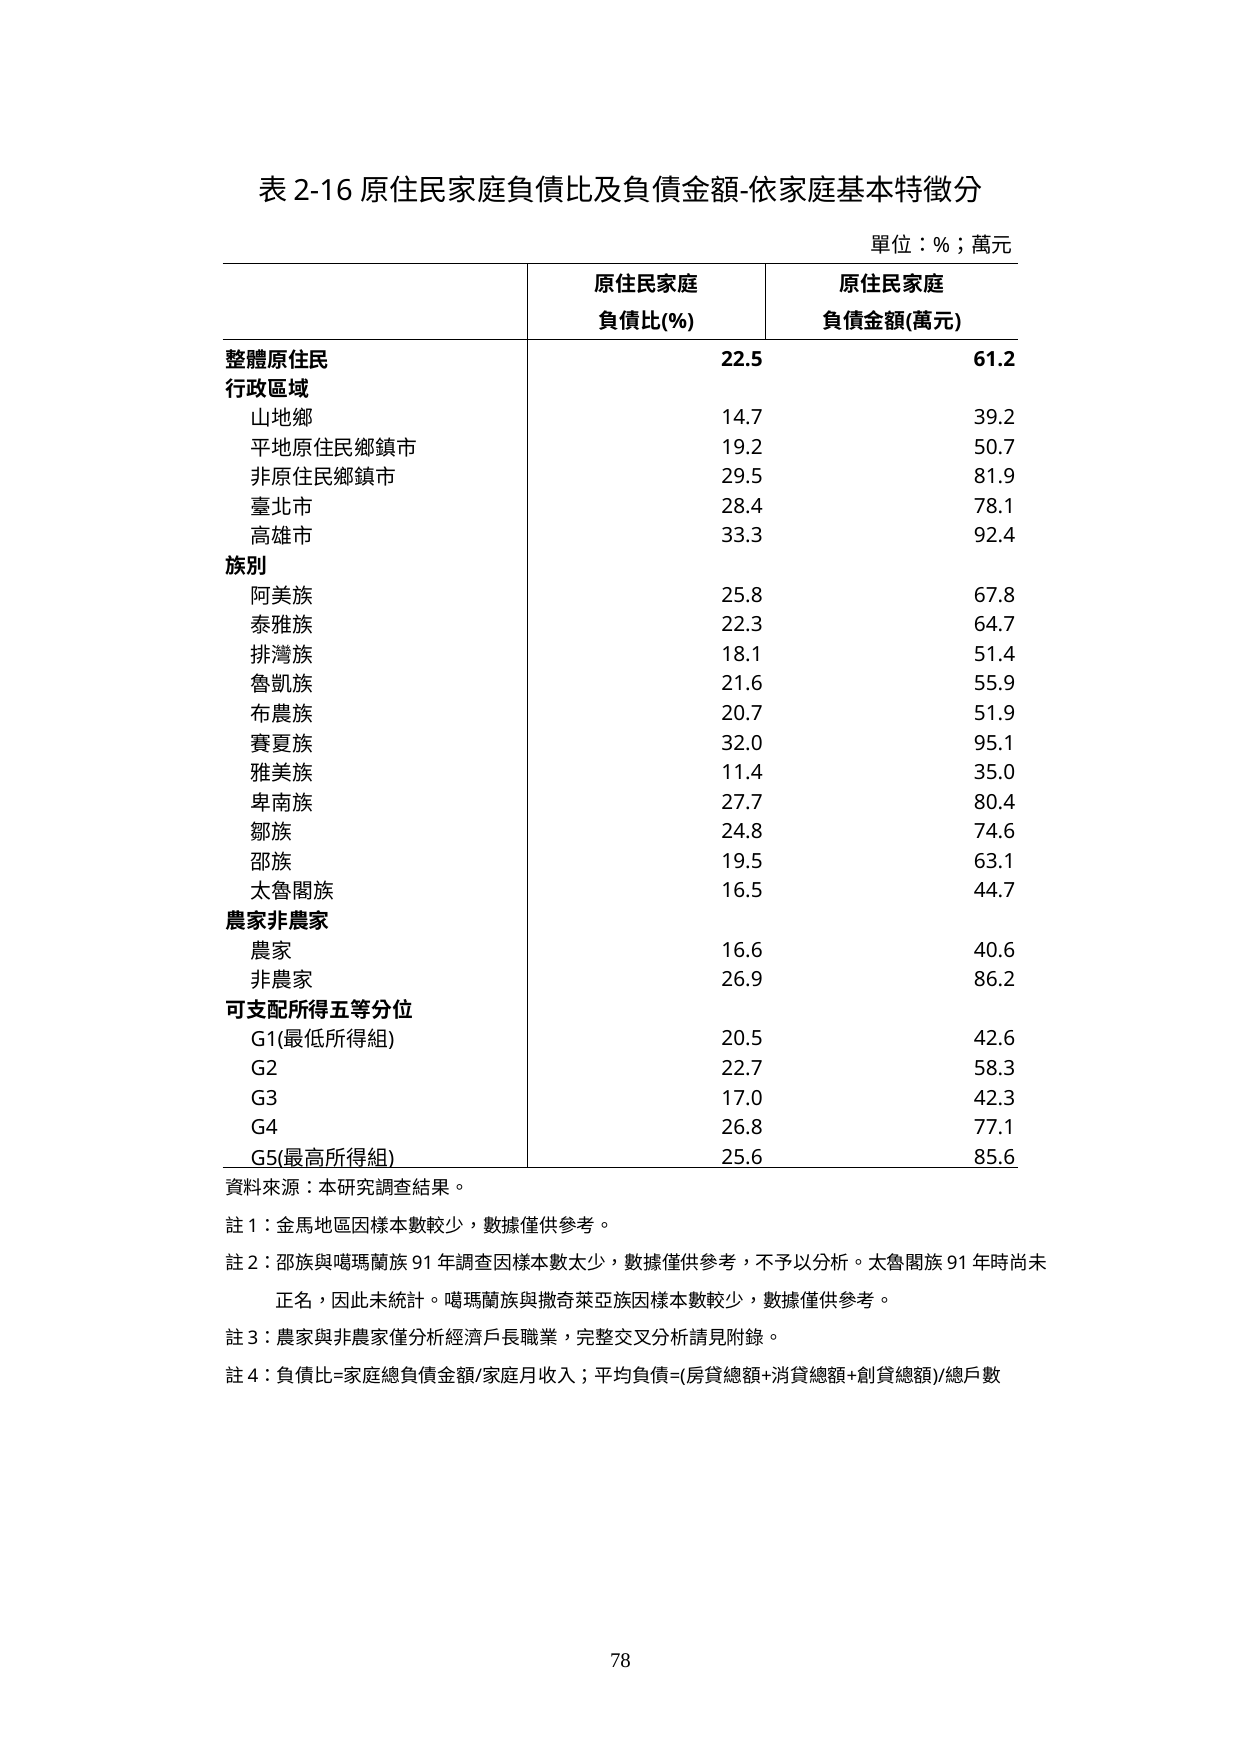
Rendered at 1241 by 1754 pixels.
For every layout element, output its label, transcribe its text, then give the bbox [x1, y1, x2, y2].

table_cell 25.8 [528, 575, 765, 605]
table_cell 28.4 [528, 486, 765, 516]
table_header 原住民家庭 負債比(%) [528, 264, 765, 338]
table_cell 92.4 [765, 516, 1018, 546]
table_cell [528, 989, 765, 1019]
table_cell 42.3 [765, 1078, 1018, 1108]
table_cell G2 [223, 1049, 527, 1078]
table_cell 22.5 [528, 340, 765, 368]
table_cell 泰雅族 [223, 605, 527, 634]
table_cell 農家 [223, 930, 527, 960]
table_cell 35.0 [765, 753, 1018, 782]
table_header 原住民家庭 負債金額(萬元) [766, 264, 1018, 338]
table_cell 29.5 [528, 457, 765, 486]
table_cell 42.6 [765, 1019, 1018, 1048]
table_cell 雅美族 [223, 753, 527, 782]
text 註4：負債比=家庭總負債金額/家庭月收入；平均負債=(房貸總額+消貸總額+創貸總額)/總戶數 [225, 1355, 1047, 1393]
table_cell 山地鄉 [223, 398, 527, 427]
table_cell G3 [223, 1078, 527, 1108]
table_cell 50.7 [765, 427, 1018, 457]
table_cell 22.3 [528, 605, 765, 634]
table_cell 非農家 [223, 960, 527, 989]
table_cell 33.3 [528, 516, 765, 546]
table_cell 17.0 [528, 1078, 765, 1108]
table_cell G5(最高所得組) [223, 1137, 527, 1167]
table_cell 可支配所得五等分位 [223, 989, 527, 1019]
table_cell 32.0 [528, 723, 765, 753]
text 註3：農家與非農家僅分析經濟戶長職業，完整交叉分析請見附錄。 [225, 1318, 1047, 1355]
text 表2-16 原住民家庭負債比及負債金額-依家庭基本特徵分 [187, 150, 1053, 225]
table_cell 61.2 [765, 340, 1018, 368]
table_cell 賽夏族 [223, 723, 527, 753]
table_cell 77.1 [765, 1108, 1018, 1137]
table_cell 26.8 [528, 1108, 765, 1137]
table_cell 22.7 [528, 1049, 765, 1078]
text 資料來源：本研究調查結果。 [225, 1168, 1047, 1205]
table_cell 39.2 [765, 398, 1018, 427]
table_cell 整體原住民 [223, 340, 527, 368]
table_cell 卑南族 [223, 782, 527, 812]
text 註2：邵族與噶瑪蘭族91年調查因樣本數太少，數據僅供參考，不予以分析。太魯閣族91年時尚未正名，因此未統計。噶瑪蘭族與撒奇萊亞族因樣本數較少，數據僅供參考。 [225, 1243, 1047, 1318]
text 註1：金馬地區因樣本數較少，數據僅供參考。 [225, 1205, 1028, 1243]
table_cell 族別 [223, 546, 527, 575]
table_cell 19.5 [528, 841, 765, 871]
table_cell 19.2 [528, 427, 765, 457]
table_cell 74.6 [765, 812, 1018, 841]
table_cell 51.9 [765, 694, 1018, 723]
table_cell 臺北市 [223, 486, 527, 516]
table_cell 26.9 [528, 960, 765, 989]
table_cell 27.7 [528, 782, 765, 812]
table_header [223, 264, 527, 338]
table_cell [528, 368, 765, 398]
table_cell [765, 901, 1018, 930]
table_cell 95.1 [765, 723, 1018, 753]
table_cell 67.8 [765, 575, 1018, 605]
table_cell 邵族 [223, 841, 527, 871]
table_cell 63.1 [765, 841, 1018, 871]
table_cell 行政區域 [223, 368, 527, 398]
table_cell [765, 368, 1018, 398]
table_cell 排灣族 [223, 634, 527, 664]
table_cell 非原住民鄉鎮市 [223, 457, 527, 486]
table_cell 14.7 [528, 398, 765, 427]
table_cell 58.3 [765, 1049, 1018, 1078]
table_cell 16.6 [528, 930, 765, 960]
table_cell 80.4 [765, 782, 1018, 812]
table_cell 高雄市 [223, 516, 527, 546]
table_cell G1(最低所得組) [223, 1019, 527, 1048]
table_cell [765, 989, 1018, 1019]
table_cell 太魯閣族 [223, 871, 527, 901]
text 單位：%；萬元 [187, 225, 1012, 262]
table_cell 44.7 [765, 871, 1018, 901]
table_cell 40.6 [765, 930, 1018, 960]
table_cell 25.6 [528, 1137, 765, 1167]
table_cell [528, 546, 765, 575]
table_cell 布農族 [223, 694, 527, 723]
table_cell 魯凱族 [223, 664, 527, 693]
table_cell [765, 546, 1018, 575]
table_cell G4 [223, 1108, 527, 1137]
table_cell 81.9 [765, 457, 1018, 486]
table_cell [528, 901, 765, 930]
table_cell 16.5 [528, 871, 765, 901]
table_cell 21.6 [528, 664, 765, 693]
table_cell 64.7 [765, 605, 1018, 634]
table_cell 51.4 [765, 634, 1018, 664]
table_cell 78.1 [765, 486, 1018, 516]
table_cell 20.7 [528, 694, 765, 723]
table_cell 86.2 [765, 960, 1018, 989]
table_cell 鄒族 [223, 812, 527, 841]
table_cell 11.4 [528, 753, 765, 782]
table_cell 平地原住民鄉鎮市 [223, 427, 527, 457]
table_cell 55.9 [765, 664, 1018, 693]
table_cell 85.6 [765, 1137, 1018, 1167]
table_cell 農家非農家 [223, 901, 527, 930]
table_cell 阿美族 [223, 575, 527, 605]
table_cell 20.5 [528, 1019, 765, 1048]
table_cell 24.8 [528, 812, 765, 841]
table_cell 18.1 [528, 634, 765, 664]
